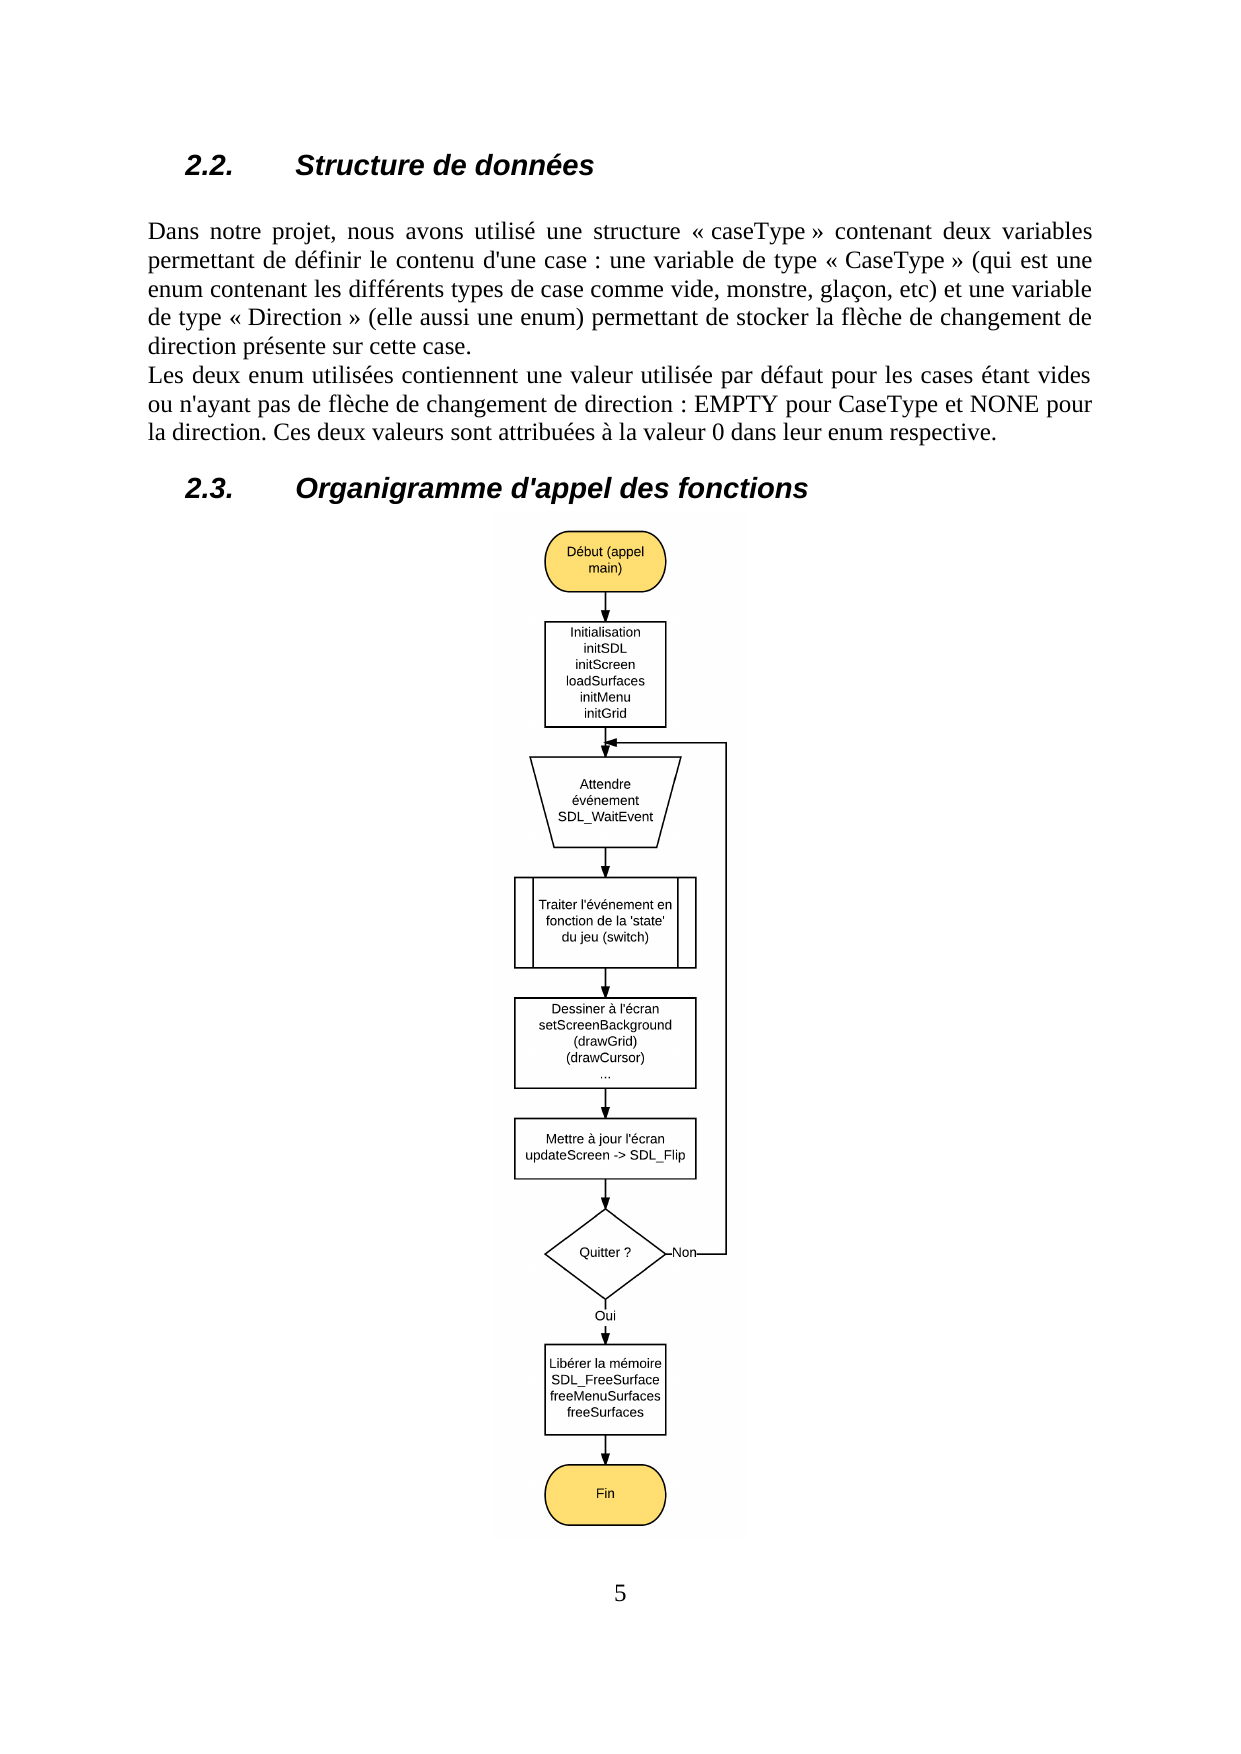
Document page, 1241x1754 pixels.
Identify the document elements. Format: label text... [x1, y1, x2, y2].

subtitle Organigramme d'appel des fonctions [185, 471, 1093, 505]
subtitle Structure de données [185, 148, 1093, 181]
text Les deux enum utilisées contiennent une valeur utilisée par défaut pour les cases étant vides ou n'ayant pas de flèche de changement de direction : EMPTY pour CaseType et NONE pour la direction. Ces deux valeurs sont attribuées à la valeur 0 dans leur enum respective. [148, 360, 1093, 446]
picture [493, 511, 748, 1541]
text Dans notre projet, nous avons utilisé une structure « caseType » contenant deux variables permettant de définir le contenu d'une case : une variable de type « CaseType » (qui est une enum contenant les différents types de case comme vide, monstre, glaçon, etc) et une variable de type « Direction » (elle aussi une enum) permettant de stocker la flèche de changement de direction présente sur cette case. [148, 216, 1093, 360]
